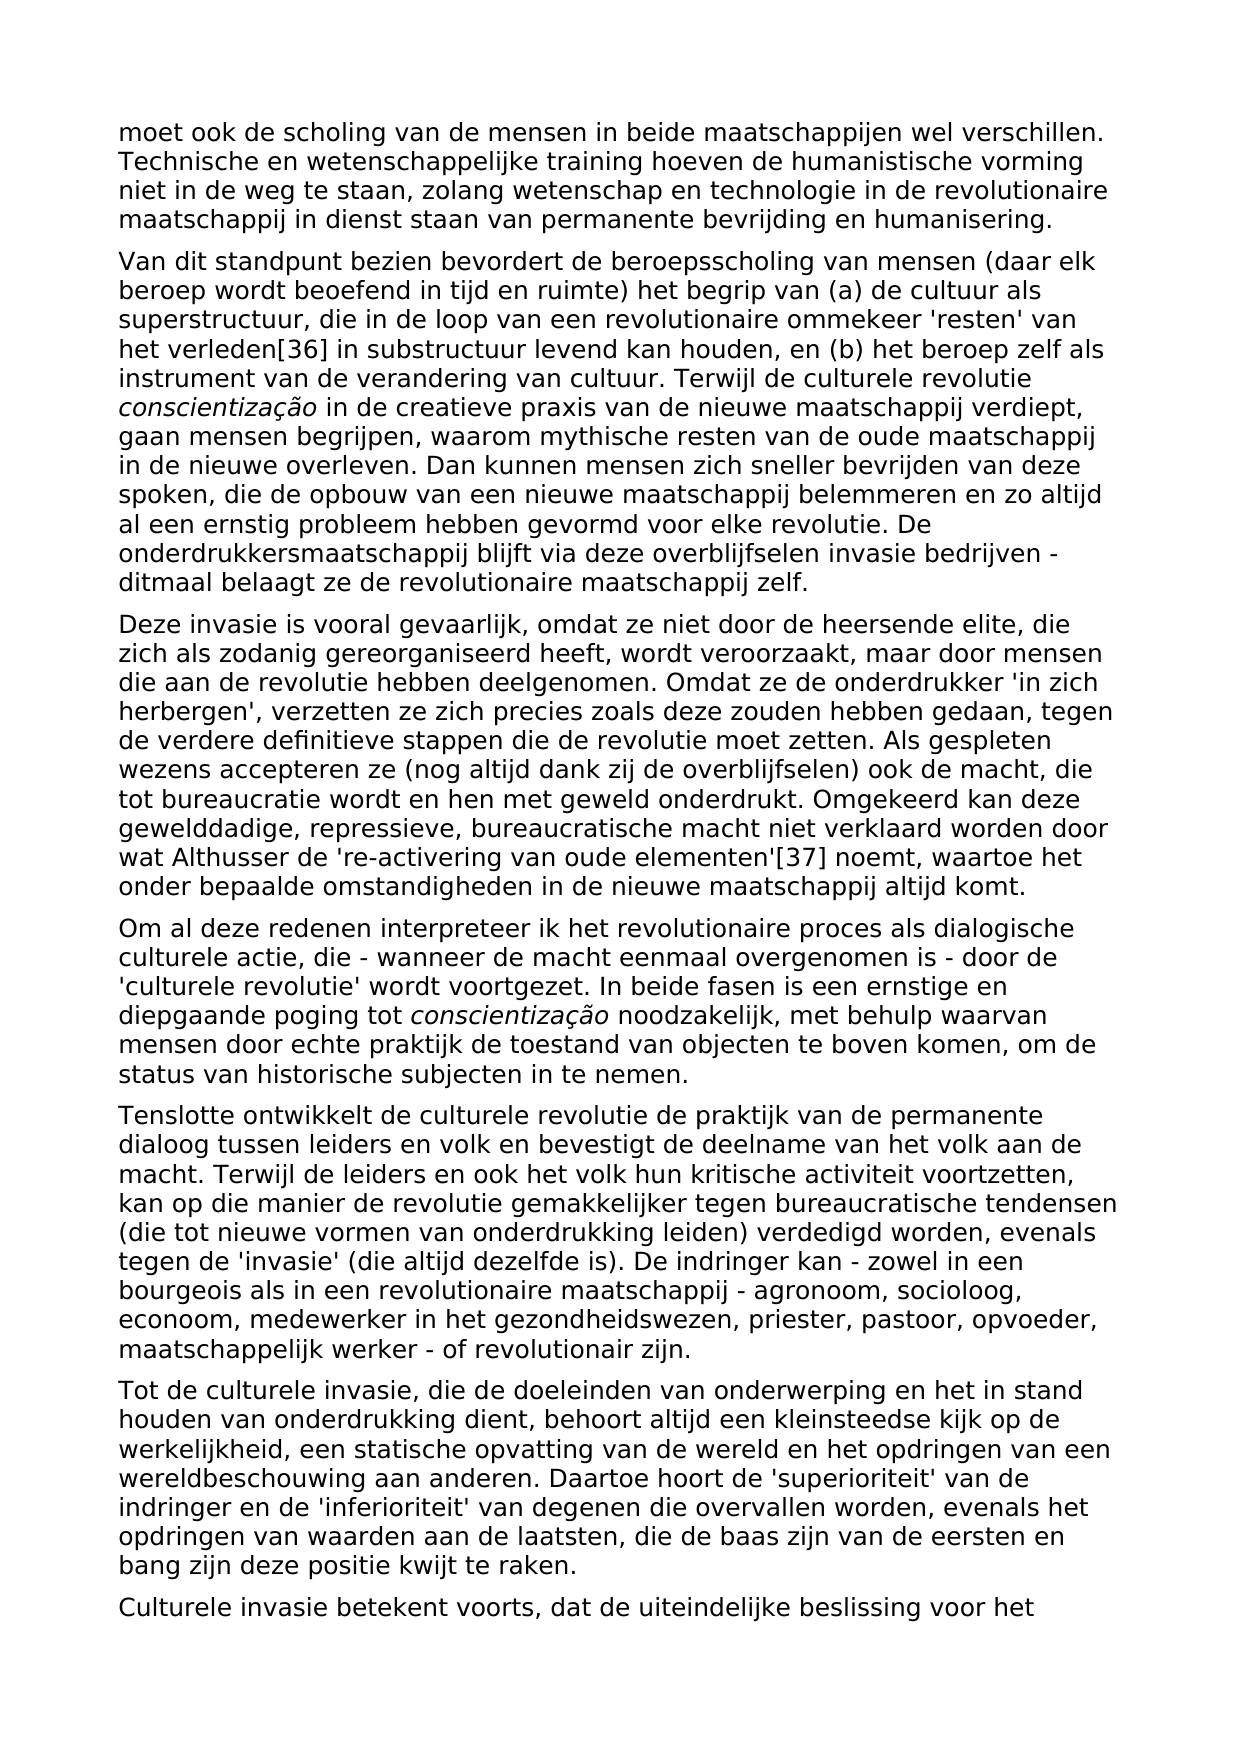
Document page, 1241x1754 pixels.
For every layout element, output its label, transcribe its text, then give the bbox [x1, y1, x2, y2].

text Van dit standpunt bezien bevordert de beroepsscholing van mensen (daar elk beroep wordt beoefend in tijd en ruimte) het begrip van (a) de cultuur als superstructuur, die in de loop van een revolutionaire ommekeer 'resten' van het verleden[36] in substructuur levend kan houden, en (b) het beroep zelf als instrument van de verandering van cultuur. Terwijl de culturele revolutie conscientização in de creatieve praxis van de nieuwe maatschappij verdiept, gaan mensen begrijpen, waarom mythische resten van de oude maatschappij in de nieuwe overleven. Dan kunnen mensen zich sneller bevrijden van deze spoken, die de opbouw van een nieuwe maatschappij belemmeren en zo altijd al een ernstig probleem hebben gevormd voor elke revolutie. De onderdrukkersmaatschappij blijft via deze overblijfselen invasie bedrijven - ditmaal belaagt ze de revolutionaire maatschappij zelf. [118, 247, 1122, 597]
text Tot de culturele invasie, die de doeleinden van onderwerping en het in stand houden van onderdrukking dient, behoort altijd een kleinsteedse kijk op de werkelijkheid, een statische opvatting van de wereld en het opdringen van een wereldbeschouwing aan anderen. Daartoe hoort de 'superioriteit' van de indringer en de 'inferioriteit' van degenen die overvallen worden, evenals het opdringen van waarden aan de laatsten, die de baas zijn van de eersten en bang zijn deze positie kwijt te raken. [118, 1376, 1122, 1581]
text Culturele invasie betekent voorts, dat de uiteindelijke beslissing voor het [118, 1593, 1122, 1622]
text Tenslotte ontwikkelt de culturele revolutie de praktijk van de permanente dialoog tussen leiders en volk en bevestigt de deelname van het volk aan de macht. Terwijl de leiders en ook het volk hun kritische activiteit voortzetten, kan op die manier de revolutie gemakkelijker tegen bureaucratische tendensen (die tot nieuwe vormen van onderdrukking leiden) verdedigd worden, evenals tegen de 'invasie' (die altijd dezelfde is). De indringer kan - zowel in een bourgeois als in een revolutionaire maatschappij - agronoom, socioloog, econoom, medewerker in het gezondheidswezen, priester, pastoor, opvoeder, maatschappelijk werker - of revolutionair zijn. [118, 1101, 1122, 1364]
text moet ook de scholing van de mensen in beide maatschappijen wel verschillen. Technische en wetenschappelijke training hoeven de humanistische vorming niet in de weg te staan, zolang wetenschap en technologie in de revolutionaire maatschappij in dienst staan van permanente bevrijding en humanisering. [118, 118, 1122, 235]
text Om al deze redenen interpreteer ik het revolutionaire proces als dialogische culturele actie, die - wanneer de macht eenmaal overgenomen is - door de 'culturele revolutie' wordt voortgezet. In beide fasen is een ernstige en diepgaande poging tot conscientização noodzakelijk, met behulp waarvan mensen door echte praktijk de toestand van objecten te boven komen, om de status van historische subjecten in te nemen. [118, 914, 1122, 1089]
text Deze invasie is vooral gevaarlijk, omdat ze niet door de heersende elite, die zich als zodanig gereorganiseerd heeft, wordt veroorzaakt, maar door mensen die aan de revolutie hebben deelgenomen. Omdat ze de onderdrukker 'in zich herbergen', verzetten ze zich precies zoals deze zouden hebben gedaan, tegen de verdere definitieve stappen die de revolutie moet zetten. Als gespleten wezens accepteren ze (nog altijd dank zij de overblijfselen) ook de macht, die tot bureaucratie wordt en hen met geweld onderdrukt. Omgekeerd kan deze gewelddadige, repressieve, bureaucratische macht niet verklaard worden door wat Althusser de 're-activering van oude elementen'[37] noemt, waartoe het onder bepaalde omstandigheden in de nieuwe maatschappij altijd komt. [118, 610, 1122, 901]
